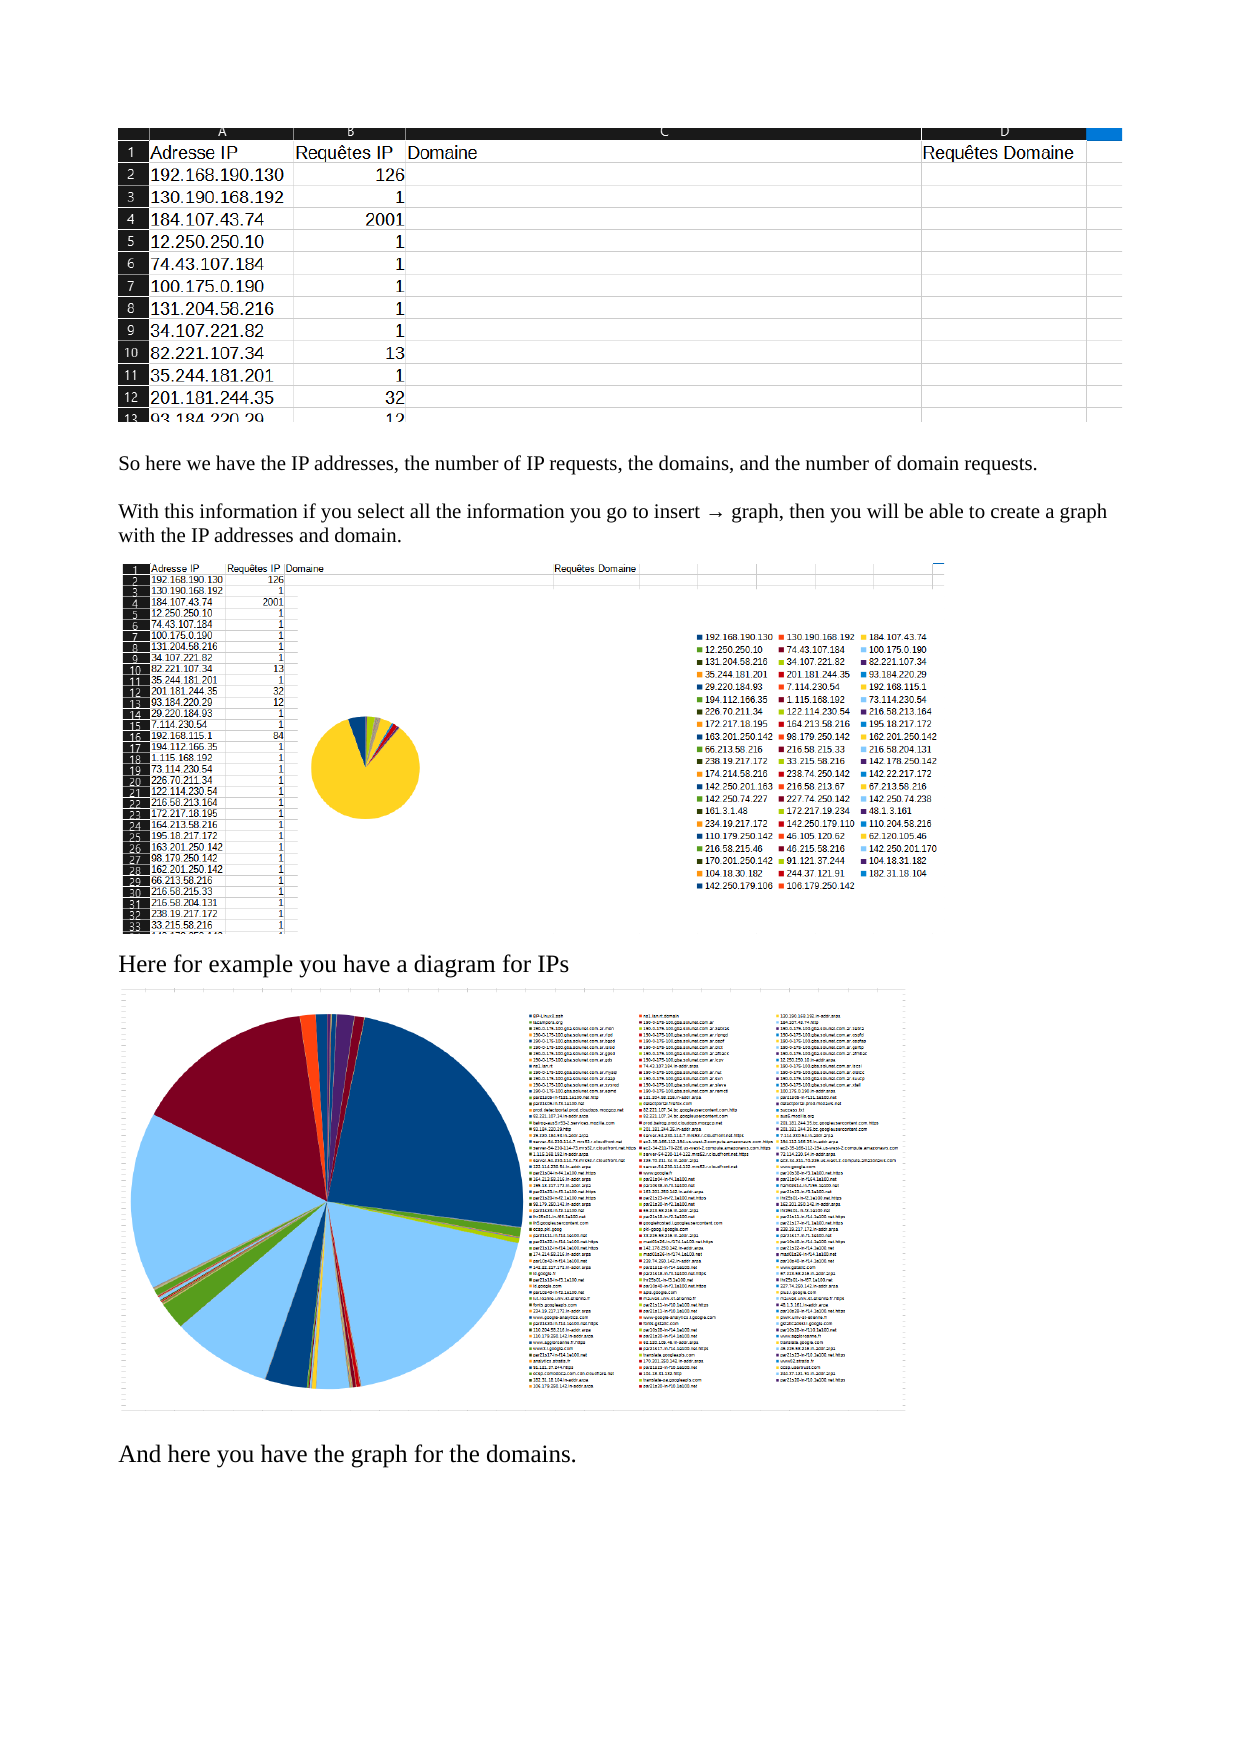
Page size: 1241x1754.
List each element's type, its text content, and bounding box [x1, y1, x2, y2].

picture [118, 128, 1123, 422]
text Here for example you have a diagram for IPs [118, 949, 1122, 978]
text So here we have the IP addresses, the number of IP requests, the domains, and the number of domain requests. [118, 451, 1122, 474]
picture [121, 988, 906, 1411]
text And here you have the graph for the domains. [118, 1439, 1122, 1468]
text With this information if you select all the information you go to insert → graph, then you will be able to create a graph with the IP addresses and domain. [118, 499, 1122, 547]
picture [122, 563, 945, 934]
